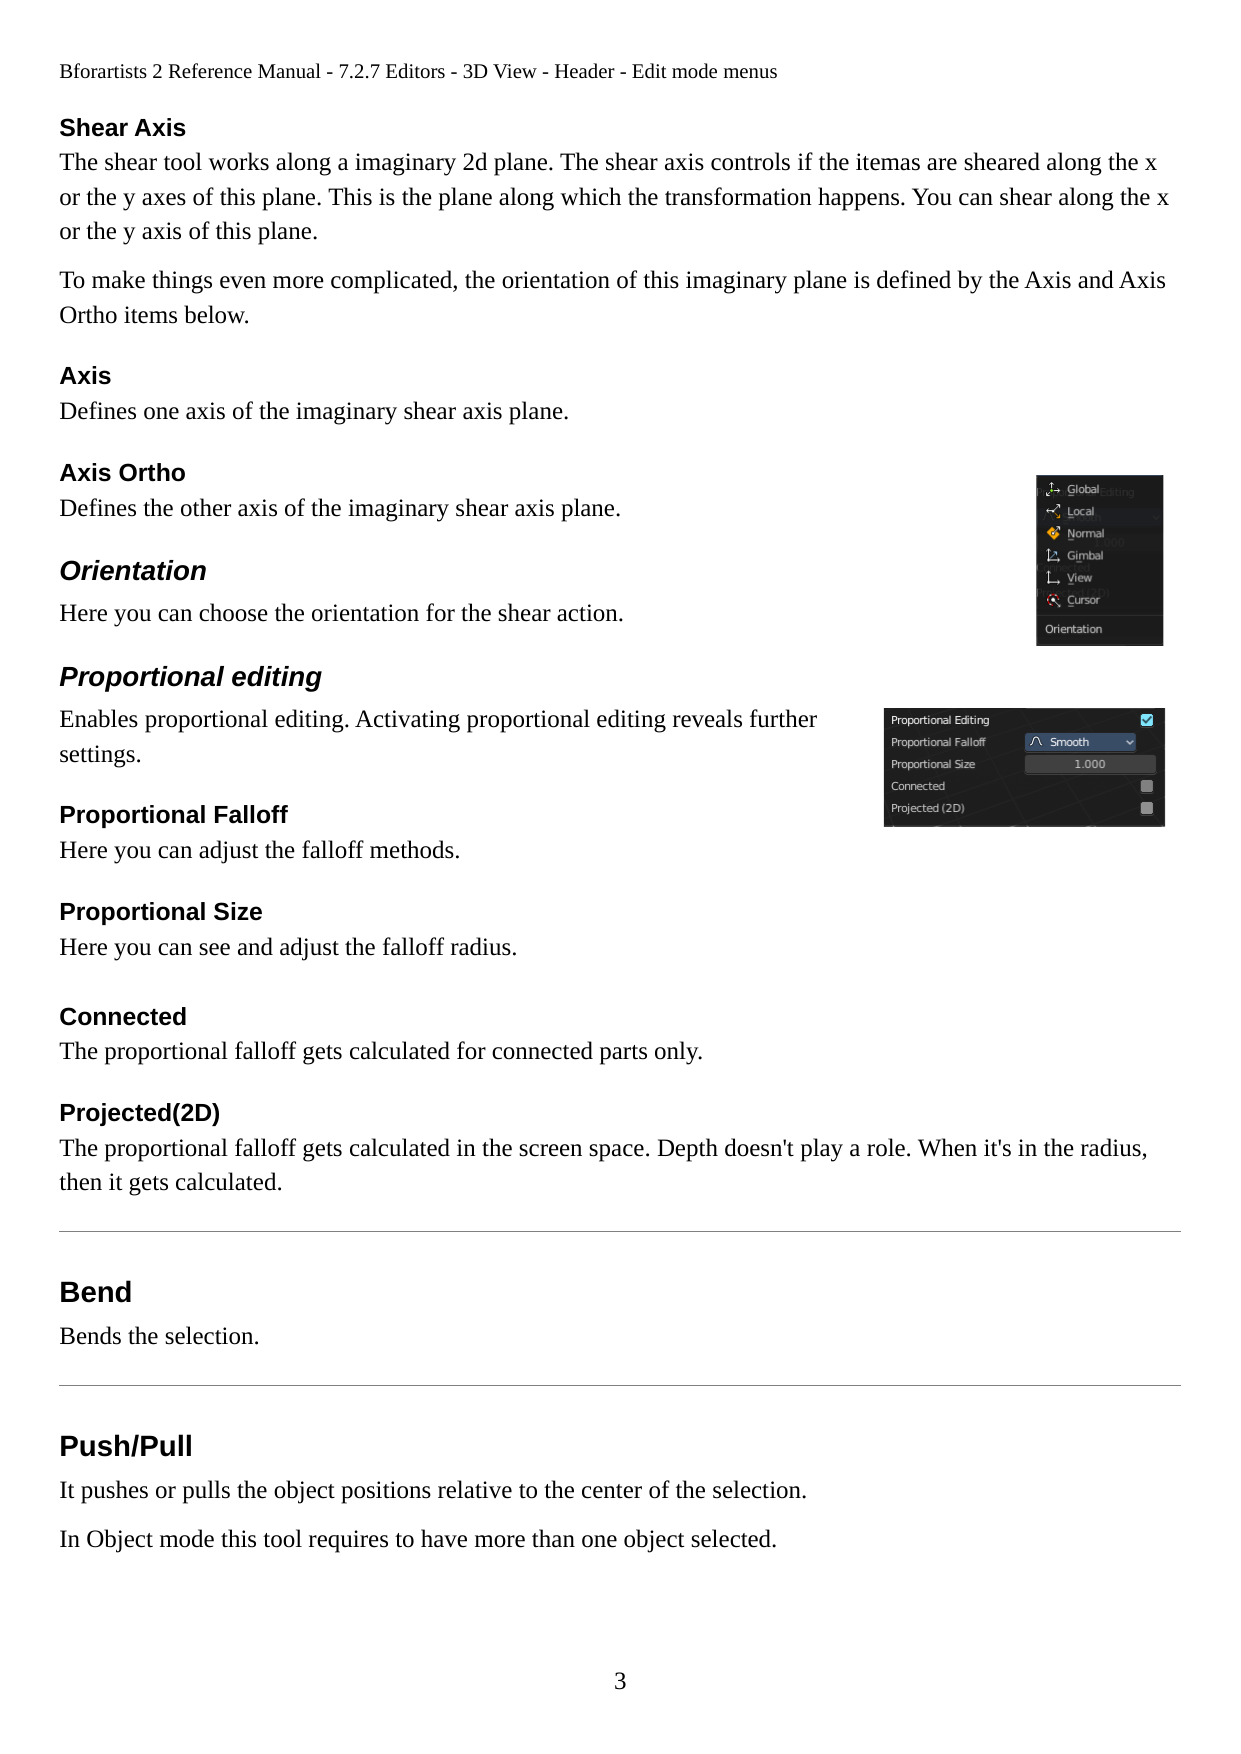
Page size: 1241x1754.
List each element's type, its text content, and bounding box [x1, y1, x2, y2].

subtitle Proportional Size [59, 897, 1181, 925]
picture [1036, 475, 1164, 646]
text Here you can see and adjust the falloff radius. [59, 932, 1181, 960]
text The proportional falloff gets calculated for connected parts only. [59, 1036, 1181, 1065]
subtitle Orientation [59, 554, 1036, 586]
subtitle Axis Ortho [59, 458, 1181, 486]
text Here you can choose the orientation for the shear action. [59, 598, 1036, 627]
subtitle Projected(2D) [59, 1098, 1181, 1127]
text Here you can adjust the falloff methods. [59, 835, 1181, 864]
text Defines one axis of the imaginary shear axis plane. [59, 396, 1181, 425]
subtitle Proportional Falloff [59, 801, 1181, 829]
text Bends the selection. [59, 1321, 1181, 1350]
text The proportional falloff gets calculated in the screen space. Depth doesn't play a role. When it's in the radius, then it gets calculated. [59, 1133, 1181, 1196]
subtitle Connected [59, 1002, 1181, 1030]
text To make things even more complicated, the orientation of this imaginary plane is defined by the Axis and Axis Ortho items below. [59, 265, 1181, 329]
subtitle Bend [59, 1275, 1181, 1309]
text Enables proportional editing. Activating proportional editing reveals further settings. [59, 704, 1181, 768]
picture [883, 708, 1166, 827]
text In Object mode this tool requires to have more than one object selected. [59, 1524, 1181, 1553]
subtitle Shear Axis [59, 113, 1181, 141]
text Defines the other axis of the imaginary shear axis plane. [59, 493, 1036, 521]
subtitle Push/Pull [59, 1429, 1181, 1463]
subtitle Proportional editing [59, 660, 1181, 692]
text It pushes or pulls the object positions relative to the center of the selection. [59, 1475, 1181, 1504]
subtitle Axis [59, 361, 1181, 390]
subtitle [1164, 554, 1181, 586]
text The shear tool works along a imaginary 2d plane. The shear axis controls if the itemas are sheared along the x or the y axes of this plane. This is the plane along which the transformation happens. You can shear along the x or the y axis of this plane. [59, 147, 1181, 245]
